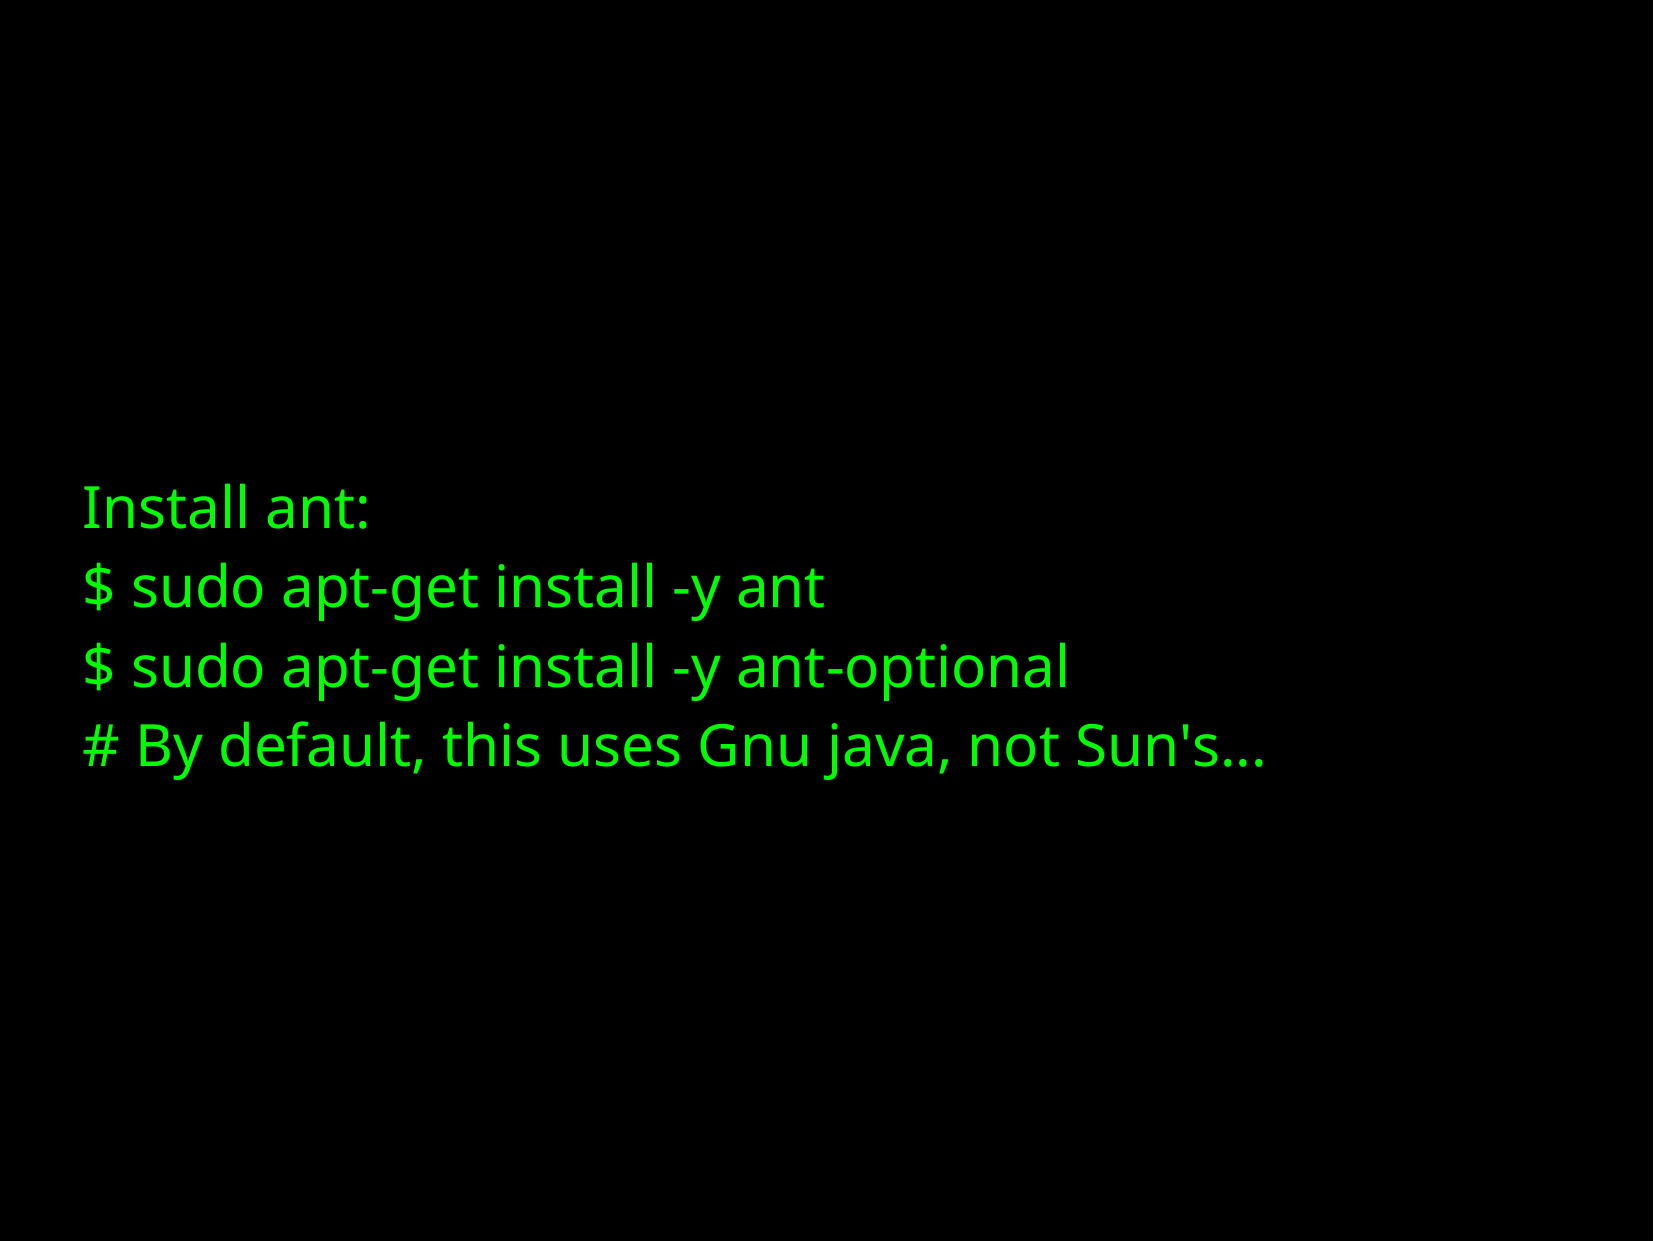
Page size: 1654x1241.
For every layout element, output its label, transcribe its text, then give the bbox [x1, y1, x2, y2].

title Install ant: $ sudo apt-get install -y ant $ sudo apt-get install -y ant-optional # By default, this uses Gnu java, not Sun's... [82, 49, 1571, 1201]
